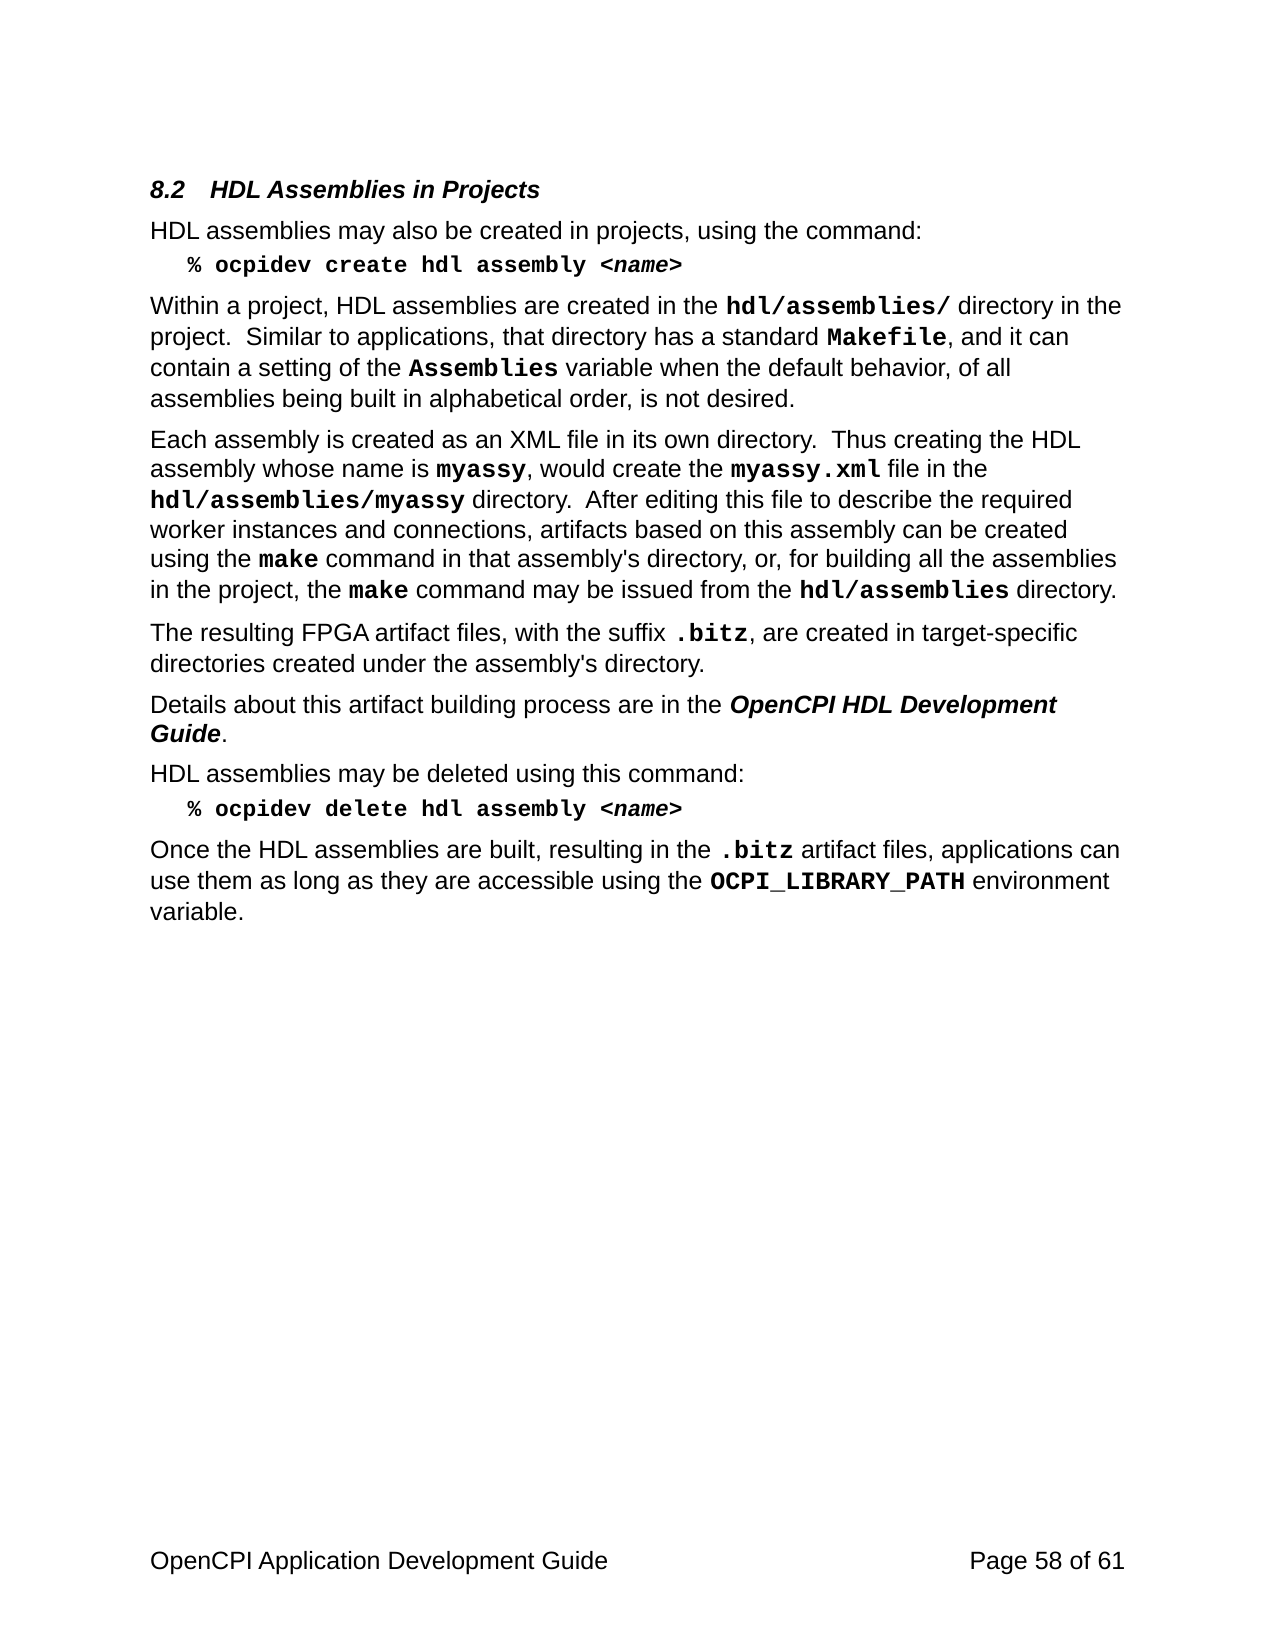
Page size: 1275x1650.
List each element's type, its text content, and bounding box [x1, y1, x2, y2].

subtitle HDL Assemblies in Projects [150, 175, 1125, 204]
text Details about this artifact building process are in the OpenCPI HDL Development Guide. [150, 690, 1125, 747]
text Once the HDL assemblies are built, resulting in the .bitz artifact files, applications can use them as long as they are accessible using the OCPI_LIBRARY_PATH environment variable. [150, 835, 1125, 926]
text % ocpidev create hdl assembly <name> [187, 253, 1125, 279]
text HDL assemblies may be deleted using this command: [150, 759, 1125, 788]
text % ocpidev delete hdl assembly <name> [187, 797, 1125, 823]
text The resulting FPGA artifact files, with the suffix .bitz, are created in target-specific directories created under the assembly's directory. [150, 618, 1125, 678]
text HDL assemblies may also be created in projects, using the command: [150, 216, 1125, 244]
text Within a project, HDL assemblies are created in the hdl/assemblies/ directory in the project. Similar to applications, that directory has a standard Makefile, and it can contain a setting of the Assemblies variable when the default behavior, of all assemblies being built in alphabetical order, is not desired. [150, 291, 1125, 413]
text Each assembly is created as an XML file in its own directory. Thus creating the HDL assembly whose name is myassy, would create the myassy.xml file in the hdl/assemblies/myassy directory. After editing this file to describe the required worker instances and connections, artifacts based on this assembly can be created using the make command in that assembly's directory, or, for building all the assemblies in the project, the make command may be issued from the hdl/assemblies directory. [150, 425, 1125, 606]
